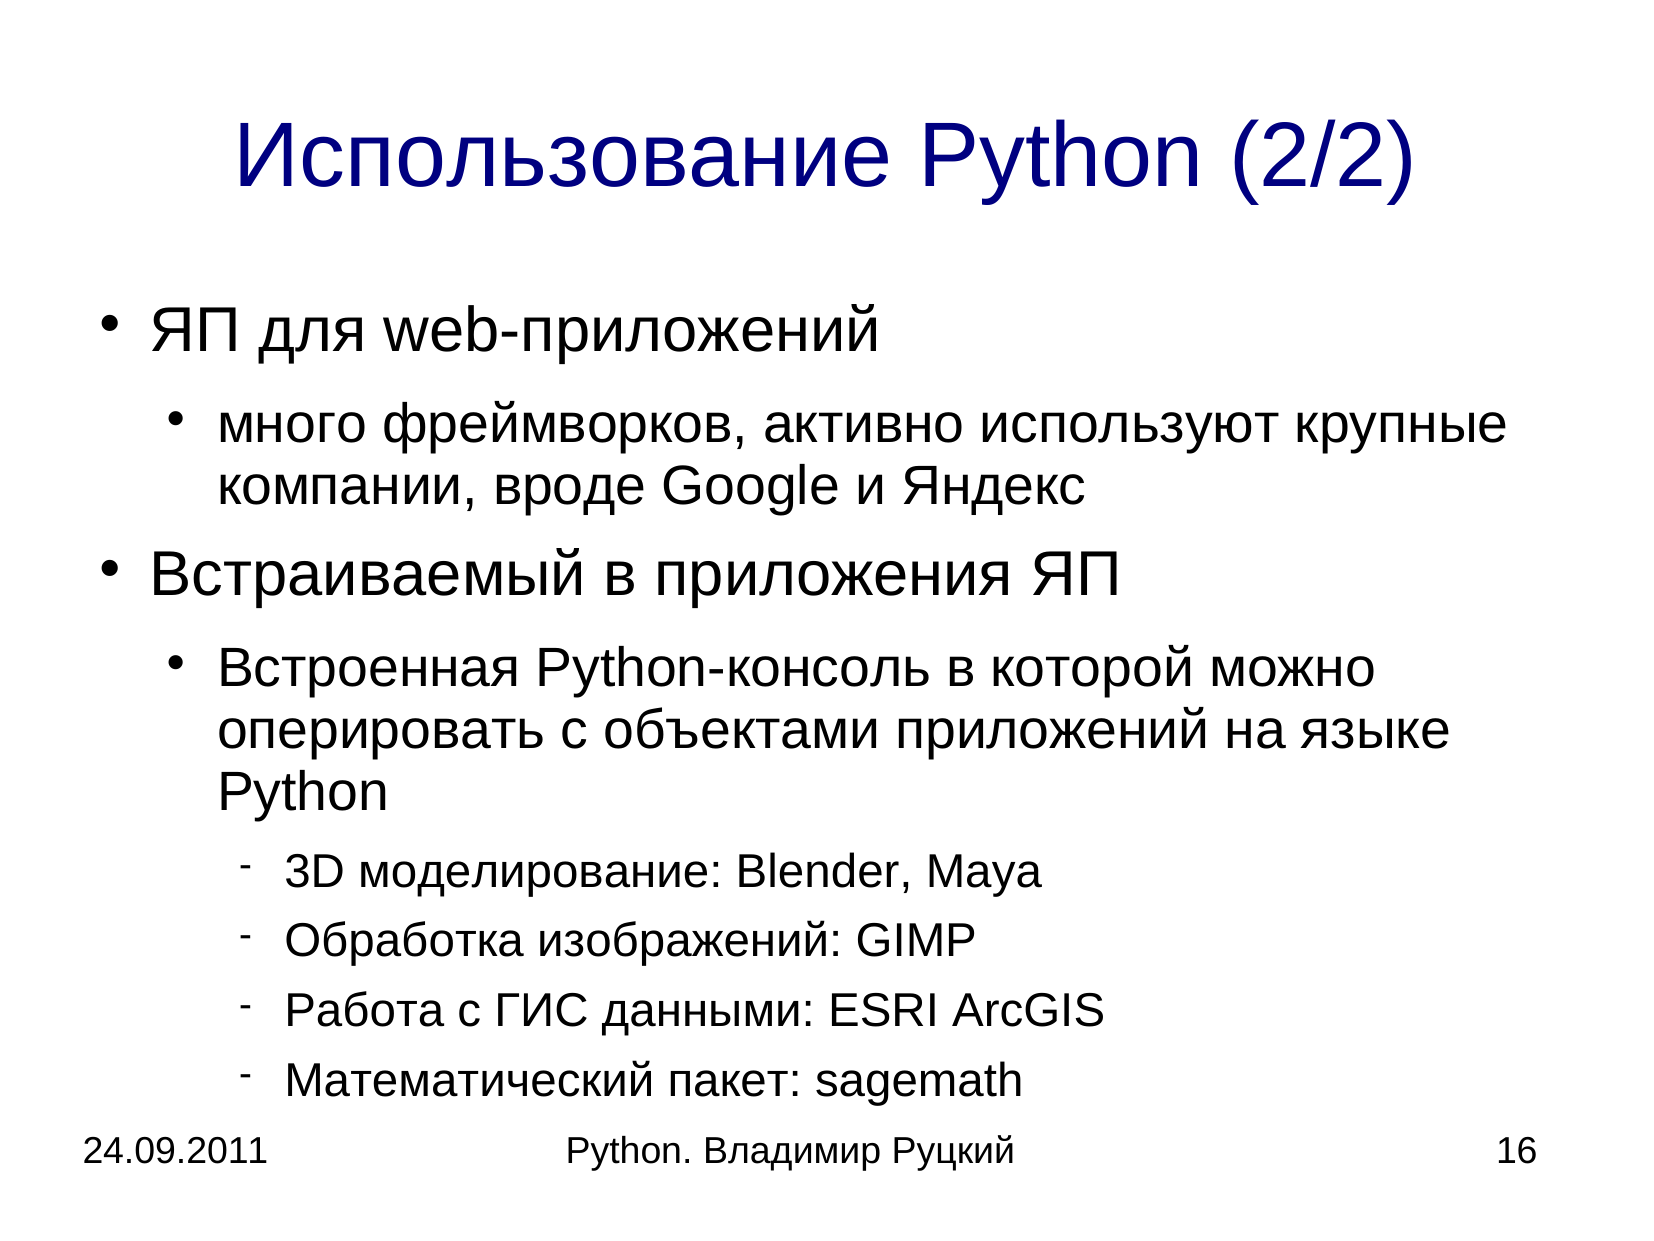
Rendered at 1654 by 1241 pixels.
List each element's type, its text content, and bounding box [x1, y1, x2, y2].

list ЯП для web-приложений много фреймворков, активно используют крупные компании, вроде Google и Яндекс Встраиваемый в приложения ЯП Встроенная Python-консоль в которой можно оперировать с объектами приложений на языке Python 3D моделирование: Blender, Maya Обработка изображений: GIMP Работа с ГИС данными: ESRI ArcGIS Математический пакет: sagemath [82, 290, 1571, 1109]
title Использование Python (2/2) [82, 49, 1571, 257]
